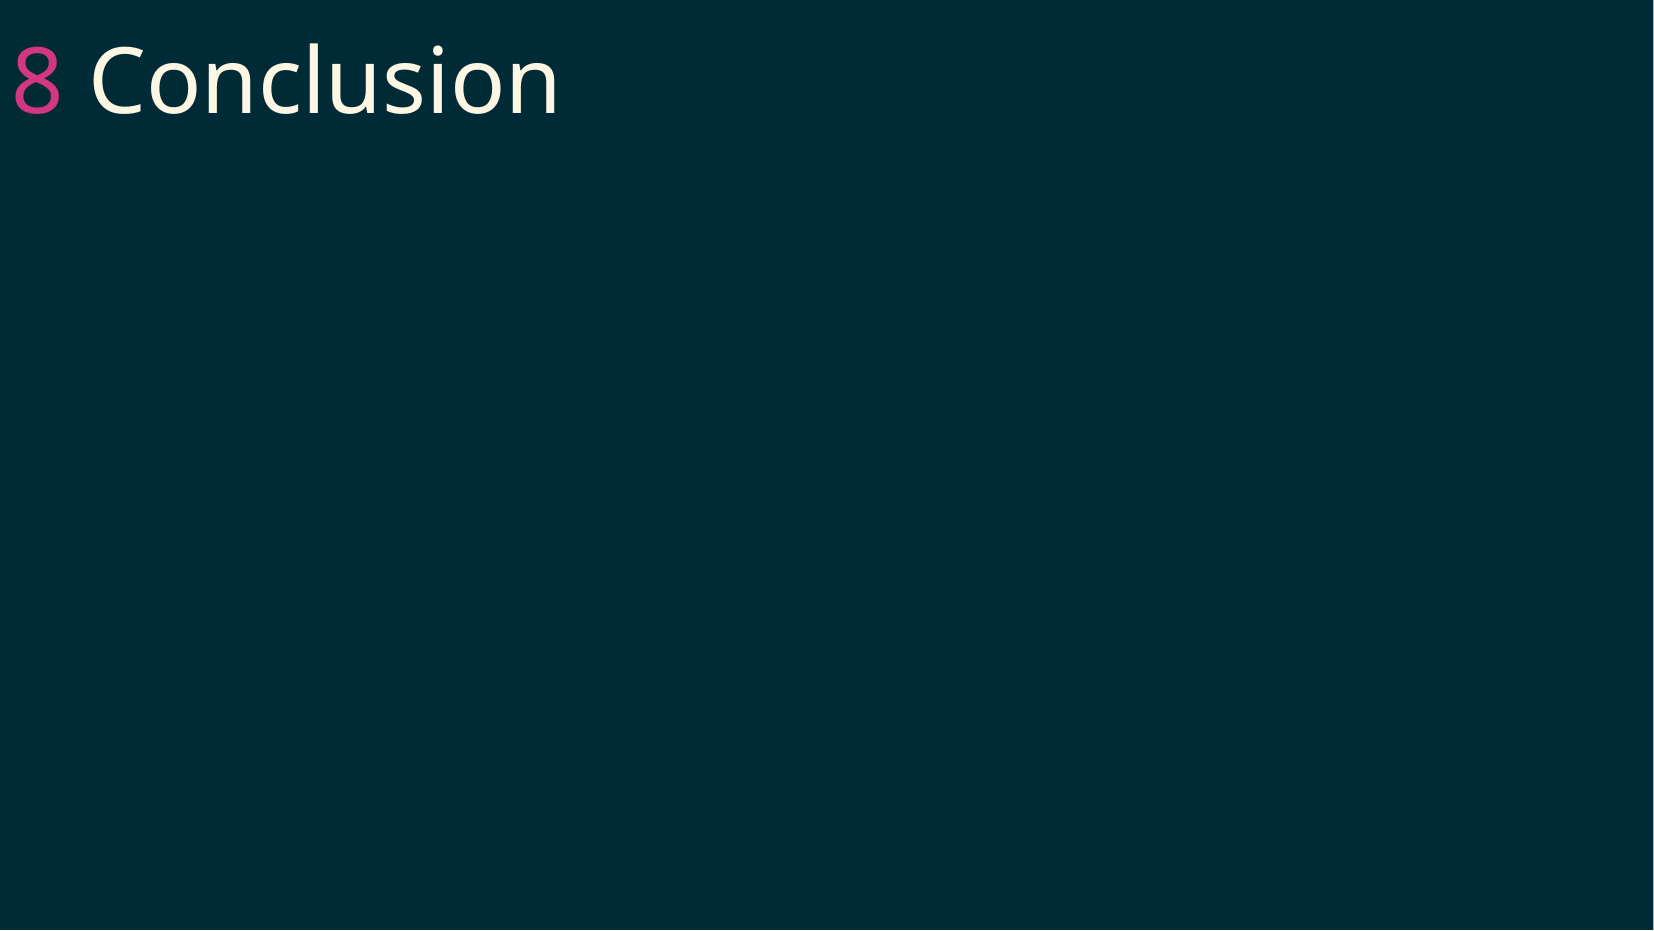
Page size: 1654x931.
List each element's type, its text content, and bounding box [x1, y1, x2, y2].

title 8 Conclusion [11, 15, 1501, 131]
